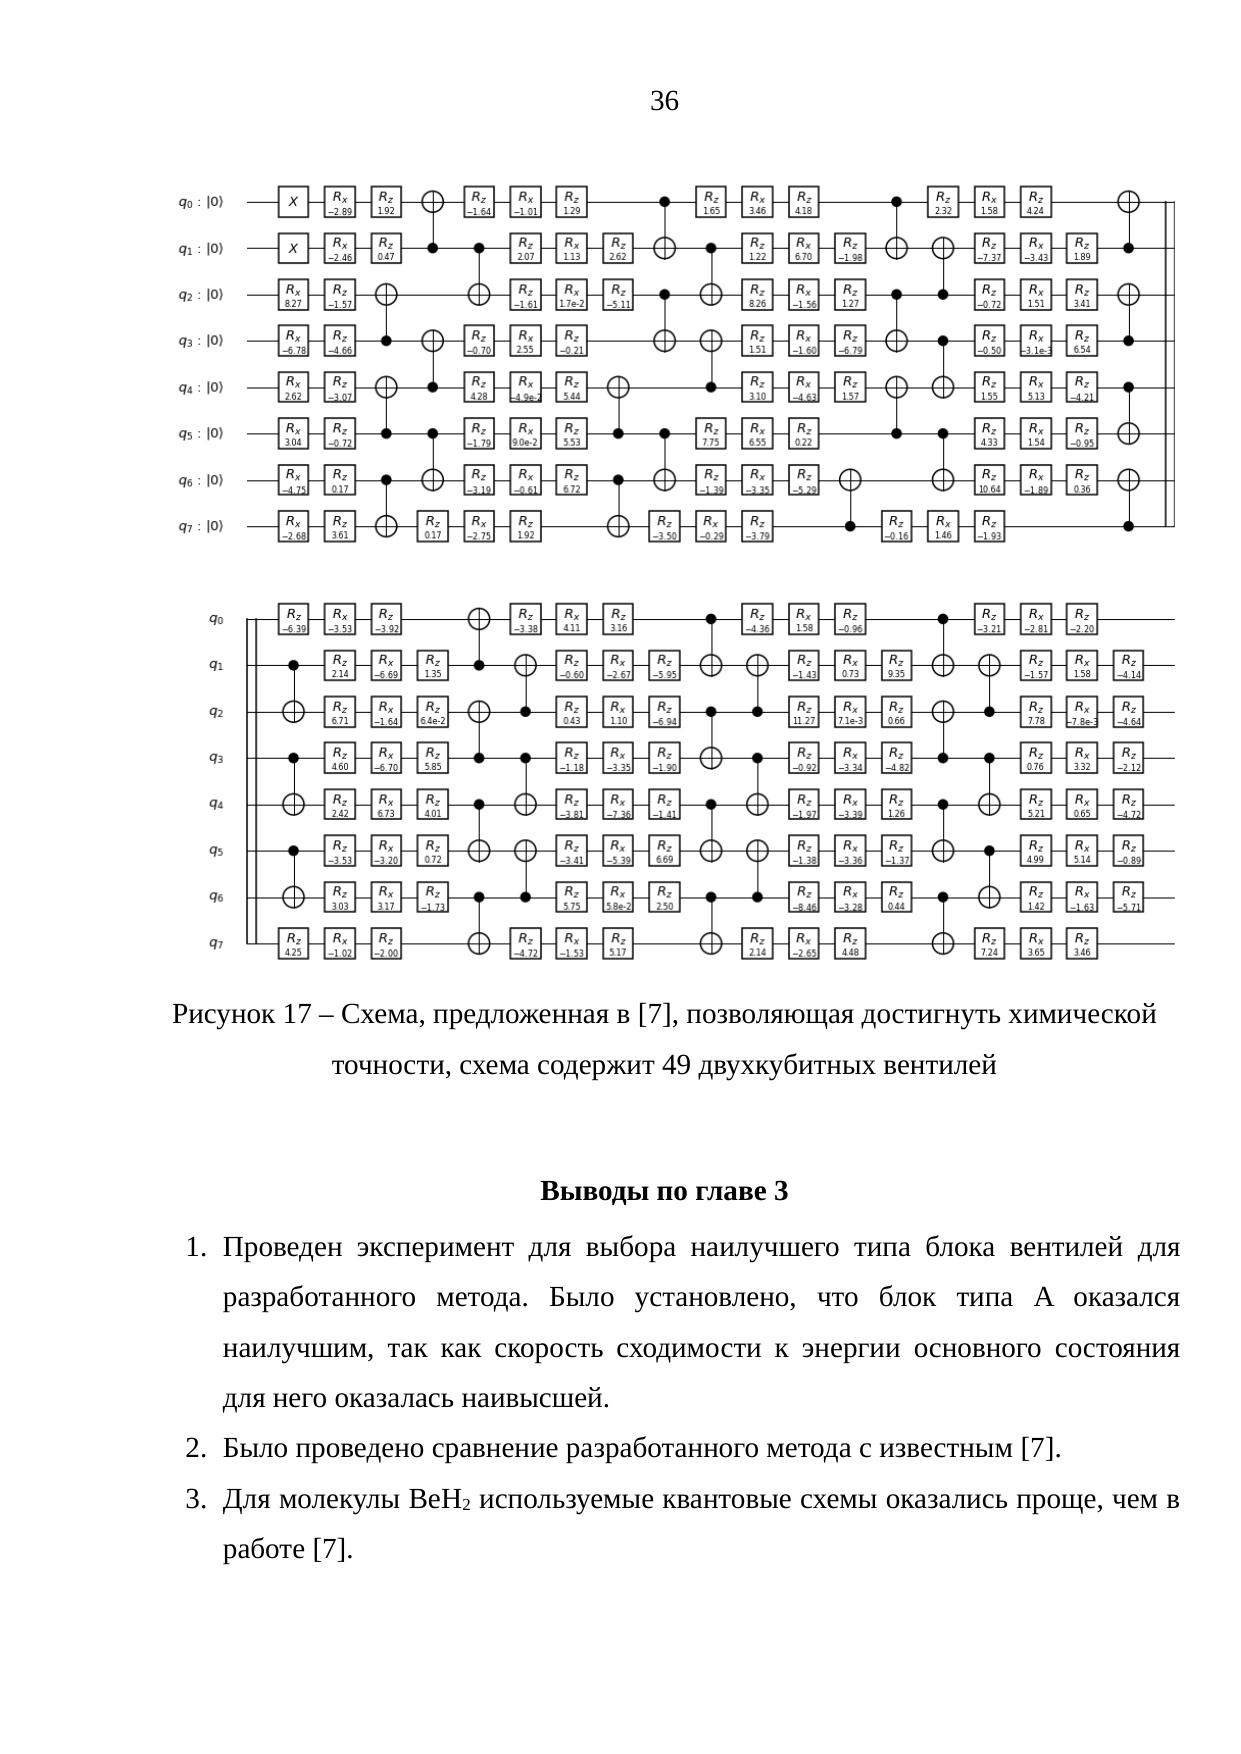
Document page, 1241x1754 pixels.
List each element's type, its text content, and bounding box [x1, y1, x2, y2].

list Было проведено сравнение разработанного метода с известным [7]. [185, 1430, 1181, 1464]
list Проведен эксперимент для выбора наилучшего типа блока вентилей для разработанного метода. Было установлено, что блок типа A оказался наилучшим, так как скорость сходимости к энергии основного состояния для него оказалась наивысшей. [185, 1229, 1181, 1414]
subtitle Выводы по главе 3 [148, 1173, 1181, 1206]
text Рисунок 17 – Схема, предложенная в [7], позволяющая достигнуть химической точности, схема содержит 49 двухкубитных вентилей [148, 974, 1181, 1081]
picture [147, 158, 1182, 974]
list Для молекулы BeH2 используемые квантовые схемы оказались проще, чем в работе [7]. [185, 1481, 1181, 1564]
